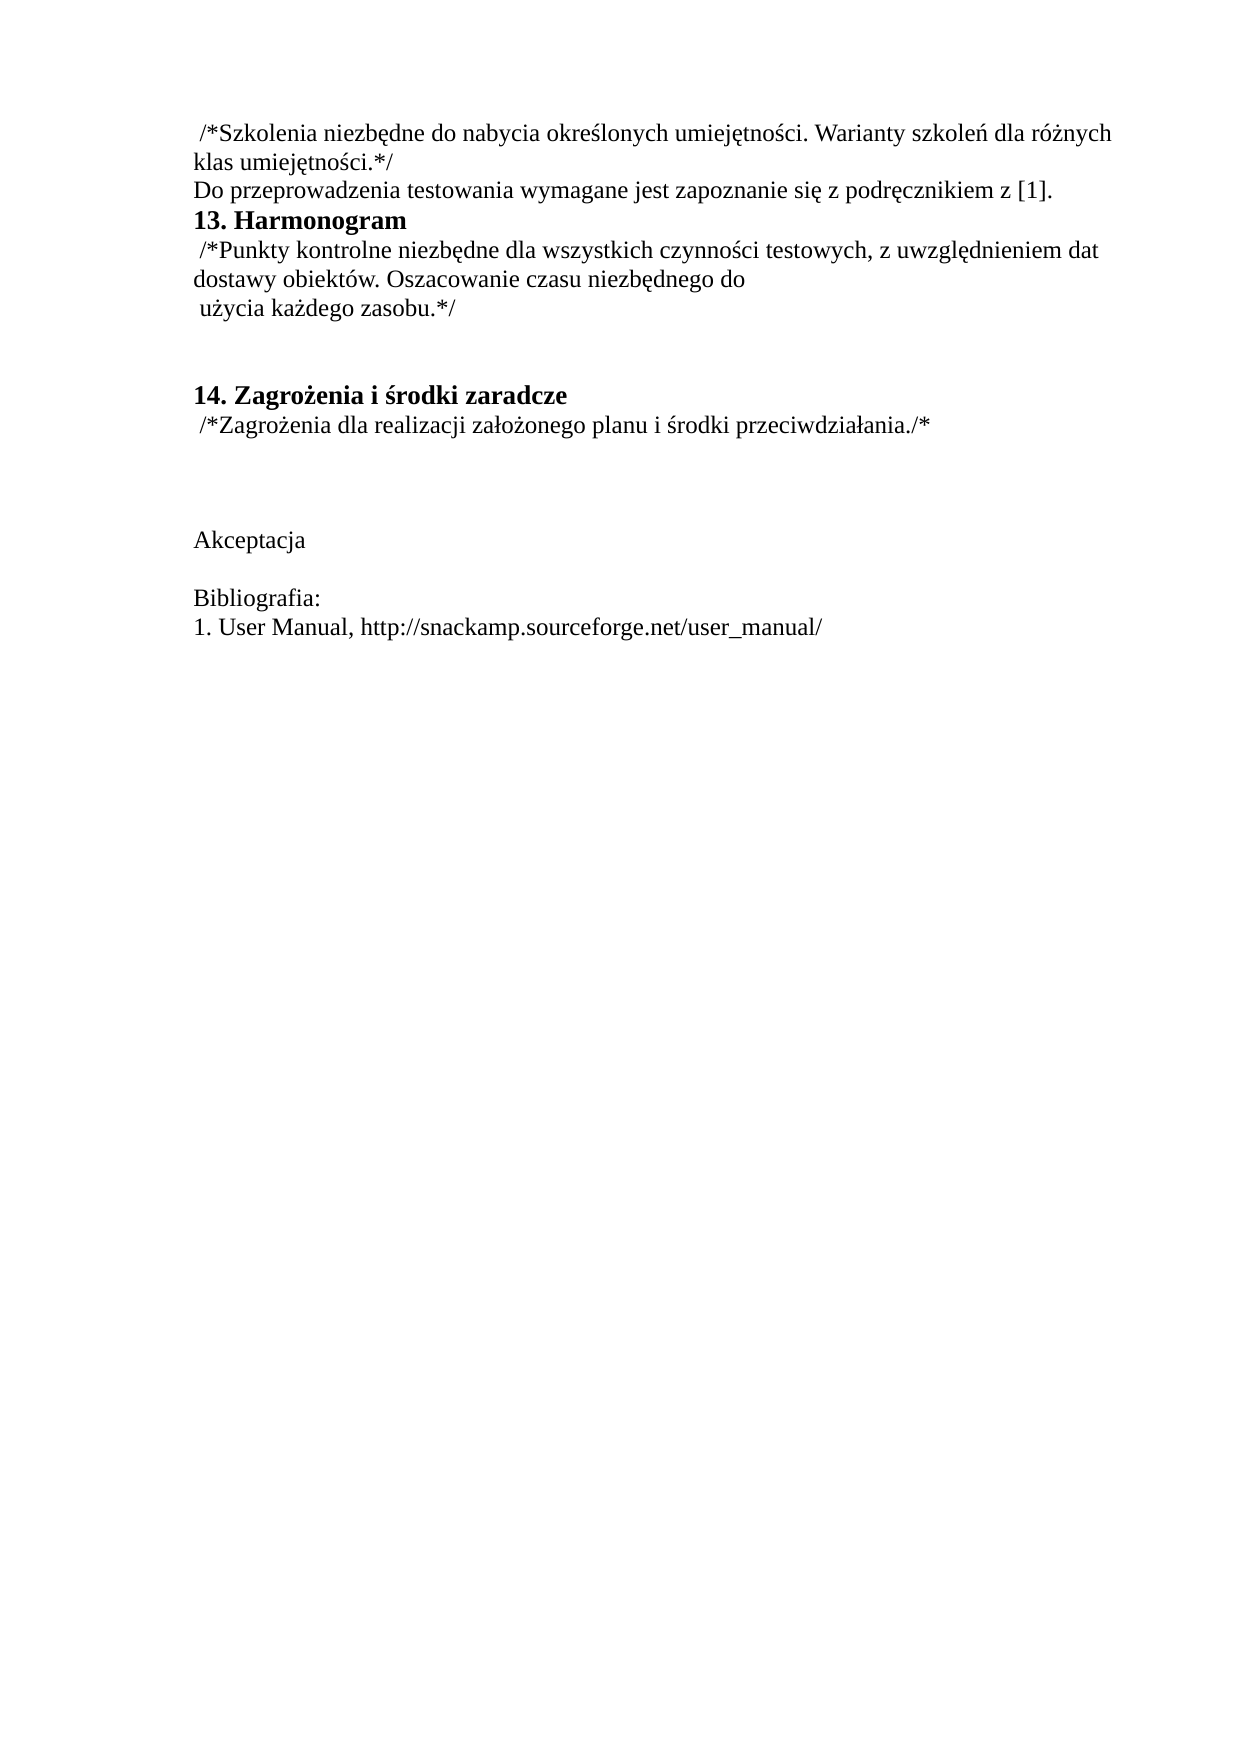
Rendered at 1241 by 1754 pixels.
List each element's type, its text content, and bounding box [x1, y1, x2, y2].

list /*Szkolenia niezbędne do nabycia określonych umiejętności. Warianty szkoleń dla różnych klas umiejętności.*/ Do przeprowadzenia testowania wymagane jest zapoznanie się z podręcznikiem z [1]. 13. Harmonogram /*Punkty kontrolne niezbędne dla wszystkich czynności testowych, z uwzględnieniem dat dostawy obiektów. Oszacowanie czasu niezbędnego do użycia każdego zasobu.*/ 14. Zagrożenia i środki zaradcze /*Zagrożenia dla realizacji założonego planu i środki przeciwdziałania./* Akceptacja Bibliografia: [156, 118, 1122, 612]
list 1. User Manual, http://snackamp.sourceforge.net/user_manual/ [156, 612, 1122, 640]
